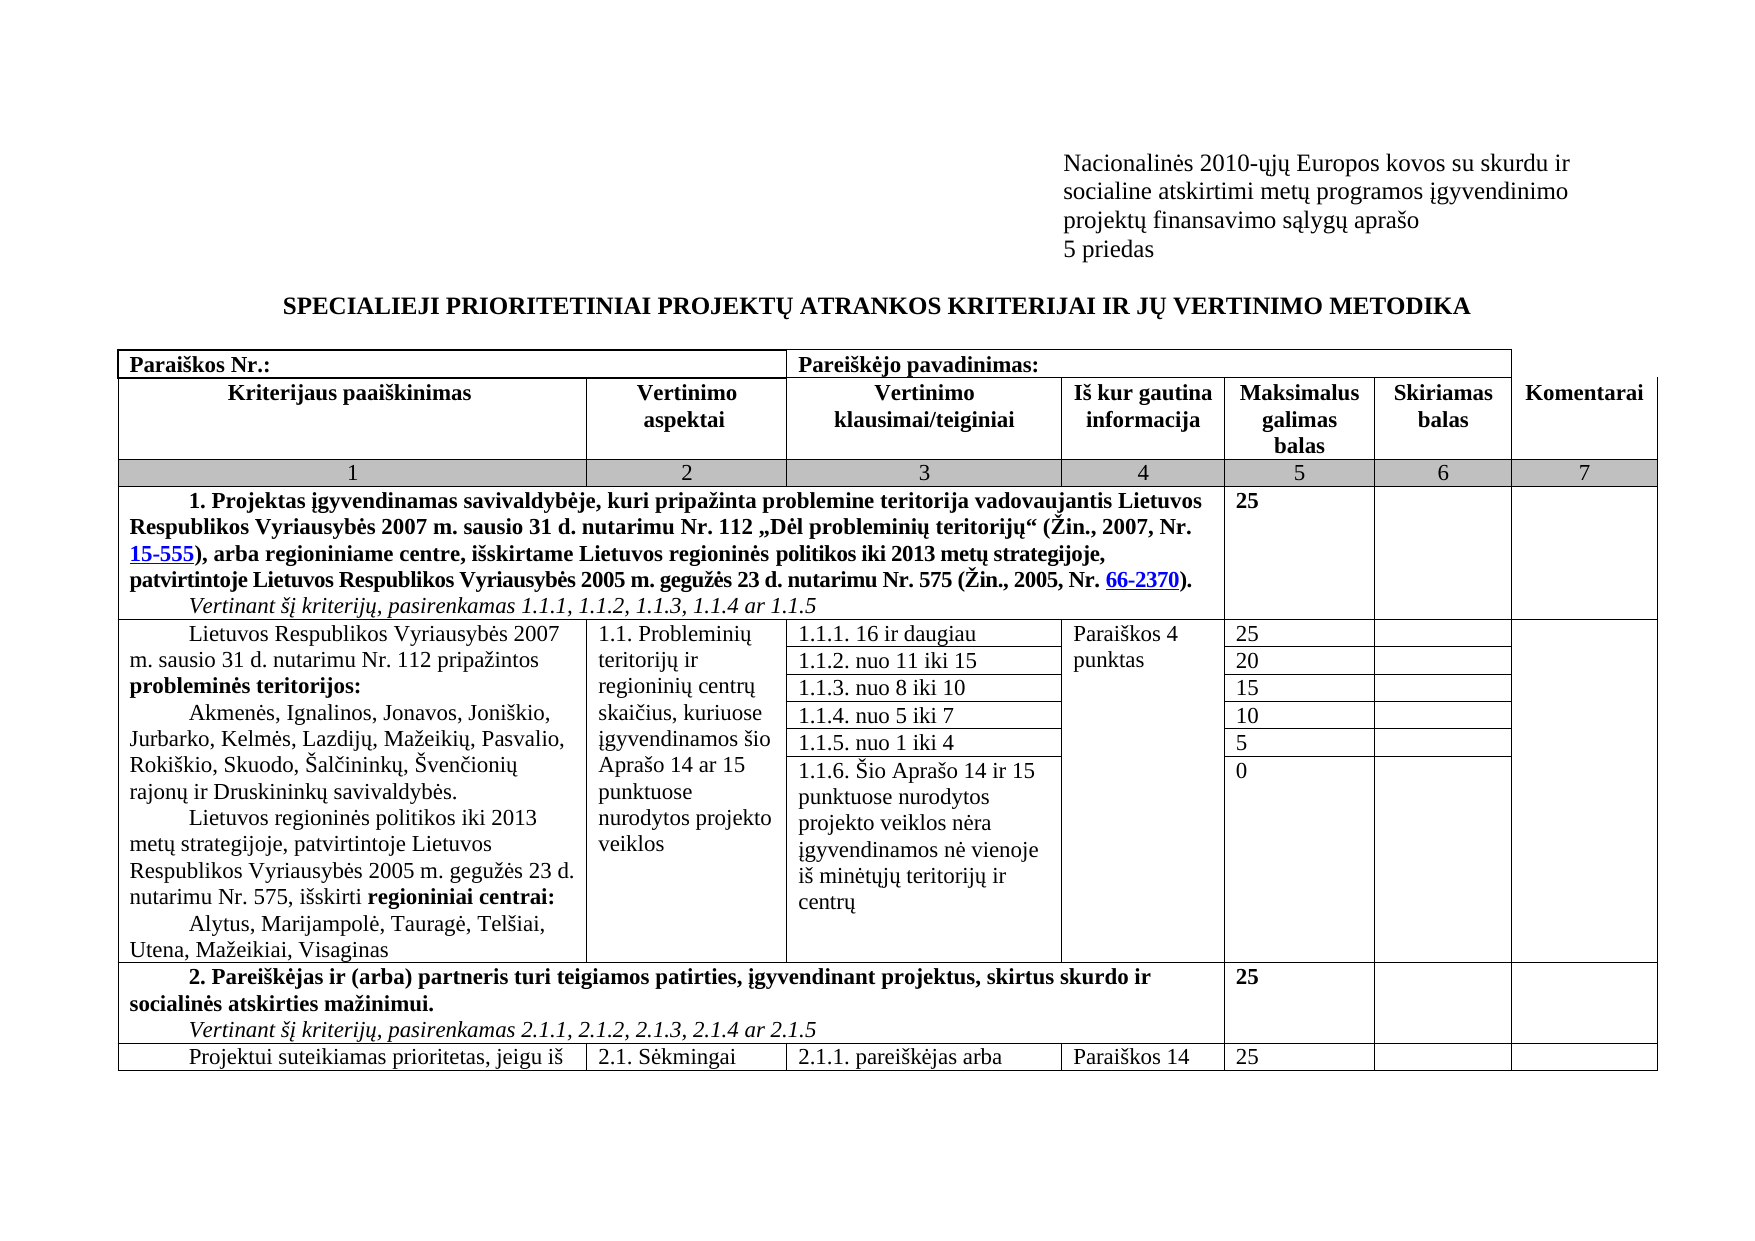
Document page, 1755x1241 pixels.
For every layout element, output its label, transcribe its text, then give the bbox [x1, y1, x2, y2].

table_cell 3 [787, 460, 1061, 486]
table_cell 4 [1062, 460, 1224, 486]
table_cell 1.1.5. nuo 1 iki 4 [787, 729, 1061, 756]
table_header Pareiškėjo pavadinimas: [787, 350, 1511, 377]
table_cell Komentarai [1512, 377, 1657, 458]
table_cell 1.1.1. 16 ir daugiau [787, 620, 1061, 646]
table_cell [1512, 1044, 1657, 1070]
table_cell 15 [1225, 675, 1374, 701]
table_cell [1512, 487, 1657, 619]
table_cell Paraiškos 4 punktas [1062, 620, 1224, 962]
table_cell 1.1.2. nuo 11 iki 15 [787, 647, 1061, 673]
table_cell 1. Projektas įgyvendinamas savivaldybėje, kuri pripažinta problemine teritorija vadovaujantis Lietuvos Respublikos Vyriausybės 2007 m. sausio 31 d. nutarimu Nr. 112 „Dėl probleminių teritorijų“ (Žin., 2007, Nr. 15-555), arba regioniniame centre, išskirtame Lietuvos regioninės politikos iki 2013 metų strategijoje, patvirtintoje Lietuvos Respublikos Vyriausybės 2005 m. gegužės 23 d. nutarimu Nr. 575 (Žin., 2005, Nr. 66-2370). Vertinant šį kriterijų, pasirenkamas 1.1.1, 1.1.2, 1.1.3, 1.1.4 ar 1.1.5 [119, 487, 1224, 619]
table_cell Skiriamas balas [1375, 378, 1511, 458]
table_cell 1.1.4. nuo 5 iki 7 [787, 702, 1061, 728]
table_cell 10 [1225, 702, 1374, 728]
table_cell Vertinimo aspektai [587, 379, 786, 458]
table_cell [1375, 729, 1511, 756]
table_cell [1375, 647, 1511, 673]
table_cell Vertinimo klausimai/teiginiai [787, 378, 1061, 458]
table_cell [1375, 963, 1511, 1042]
table_cell 25 [1225, 487, 1374, 619]
table_cell 2 [587, 460, 786, 486]
text Nacionalinės 2010-ųjų Europos kovos su skurdu ir socialine atskirtimi metų programos įgyvendinimo projektų finansavimo sąlygų aprašo [1063, 148, 1636, 234]
table_cell 7 [1512, 460, 1657, 486]
table_cell [1375, 702, 1511, 728]
table_cell Paraiškos 14 [1062, 1044, 1224, 1070]
table_cell 25 [1225, 963, 1374, 1042]
table_cell 6 [1375, 460, 1511, 486]
table_cell 25 [1225, 620, 1374, 646]
table_cell 20 [1225, 647, 1374, 673]
table_cell 2.1.1. pareiškėjas arba [787, 1044, 1061, 1070]
table_cell [1512, 963, 1657, 1042]
table_cell Maksimalus galimas balas [1225, 378, 1374, 458]
table_header Paraiškos Nr.: [119, 351, 786, 377]
table_cell 1.1. Probleminių teritorijų ir regioninių centrų skaičius, kuriuose įgyvendinamos šio Aprašo 14 ar 15 punktuose nurodytos projekto veiklos [587, 620, 786, 962]
table_cell Iš kur gautina informacija [1062, 378, 1224, 458]
table_header [1512, 349, 1657, 377]
table_cell 1.1.6. Šio Aprašo 14 ir 15 punktuose nurodytos projekto veiklos nėra įgyvendinamos nė vienoje iš minėtųjų teritorijų ir centrų [787, 757, 1061, 962]
table_cell 2. Pareiškėjas ir (arba) partneris turi teigiamos patirties, įgyvendinant projektus, skirtus skurdo ir socialinės atskirties mažinimui. Vertinant šį kriterijų, pasirenkamas 2.1.1, 2.1.2, 2.1.3, 2.1.4 ar 2.1.5 [119, 963, 1224, 1042]
table_cell Lietuvos Respublikos Vyriausybės 2007 m. sausio 31 d. nutarimu Nr. 112 pripažintos probleminės teritorijos: Akmenės, Ignalinos, Jonavos, Joniškio, Jurbarko, Kelmės, Lazdijų, Mažeikių, Pasvalio, Rokiškio, Skuodo, Šalčininkų, Švenčionių rajonų ir Druskininkų savivaldybės. Lietuvos regioninės politikos iki 2013 metų strategijoje, patvirtintoje Lietuvos Respublikos Vyriausybės 2005 m. gegužės 23 d. nutarimu Nr. 575, išskirti regioniniai centrai: Alytus, Marijampolė, Tauragė, Telšiai, Utena, Mažeikiai, Visaginas [119, 620, 586, 962]
table_cell 1.1.3. nuo 8 iki 10 [787, 675, 1061, 701]
table_cell 5 [1225, 460, 1374, 486]
table_cell [1375, 487, 1511, 619]
table_cell 1 [119, 460, 586, 486]
table_cell [1375, 675, 1511, 701]
table_cell [1375, 757, 1511, 962]
table_cell 2.1. Sėkmingai [587, 1044, 786, 1070]
table_cell [1375, 620, 1511, 646]
table_cell 5 [1225, 729, 1374, 756]
table_cell 0 [1225, 757, 1374, 962]
table_cell [1512, 620, 1657, 962]
table_cell [1375, 1044, 1511, 1070]
table_cell Kriterijaus paaiškinimas [119, 379, 586, 458]
table_cell 25 [1225, 1044, 1374, 1070]
text SPECIALIEJI PRIORITETINIAI PROJEKTŲ ATRANKOS KRITERIJAI IR JŲ VERTINIMO METODIKA [118, 291, 1636, 320]
table_cell Projektui suteikiamas prioritetas, jeigu iš [119, 1044, 586, 1070]
text 5 priedas [1063, 234, 1636, 263]
